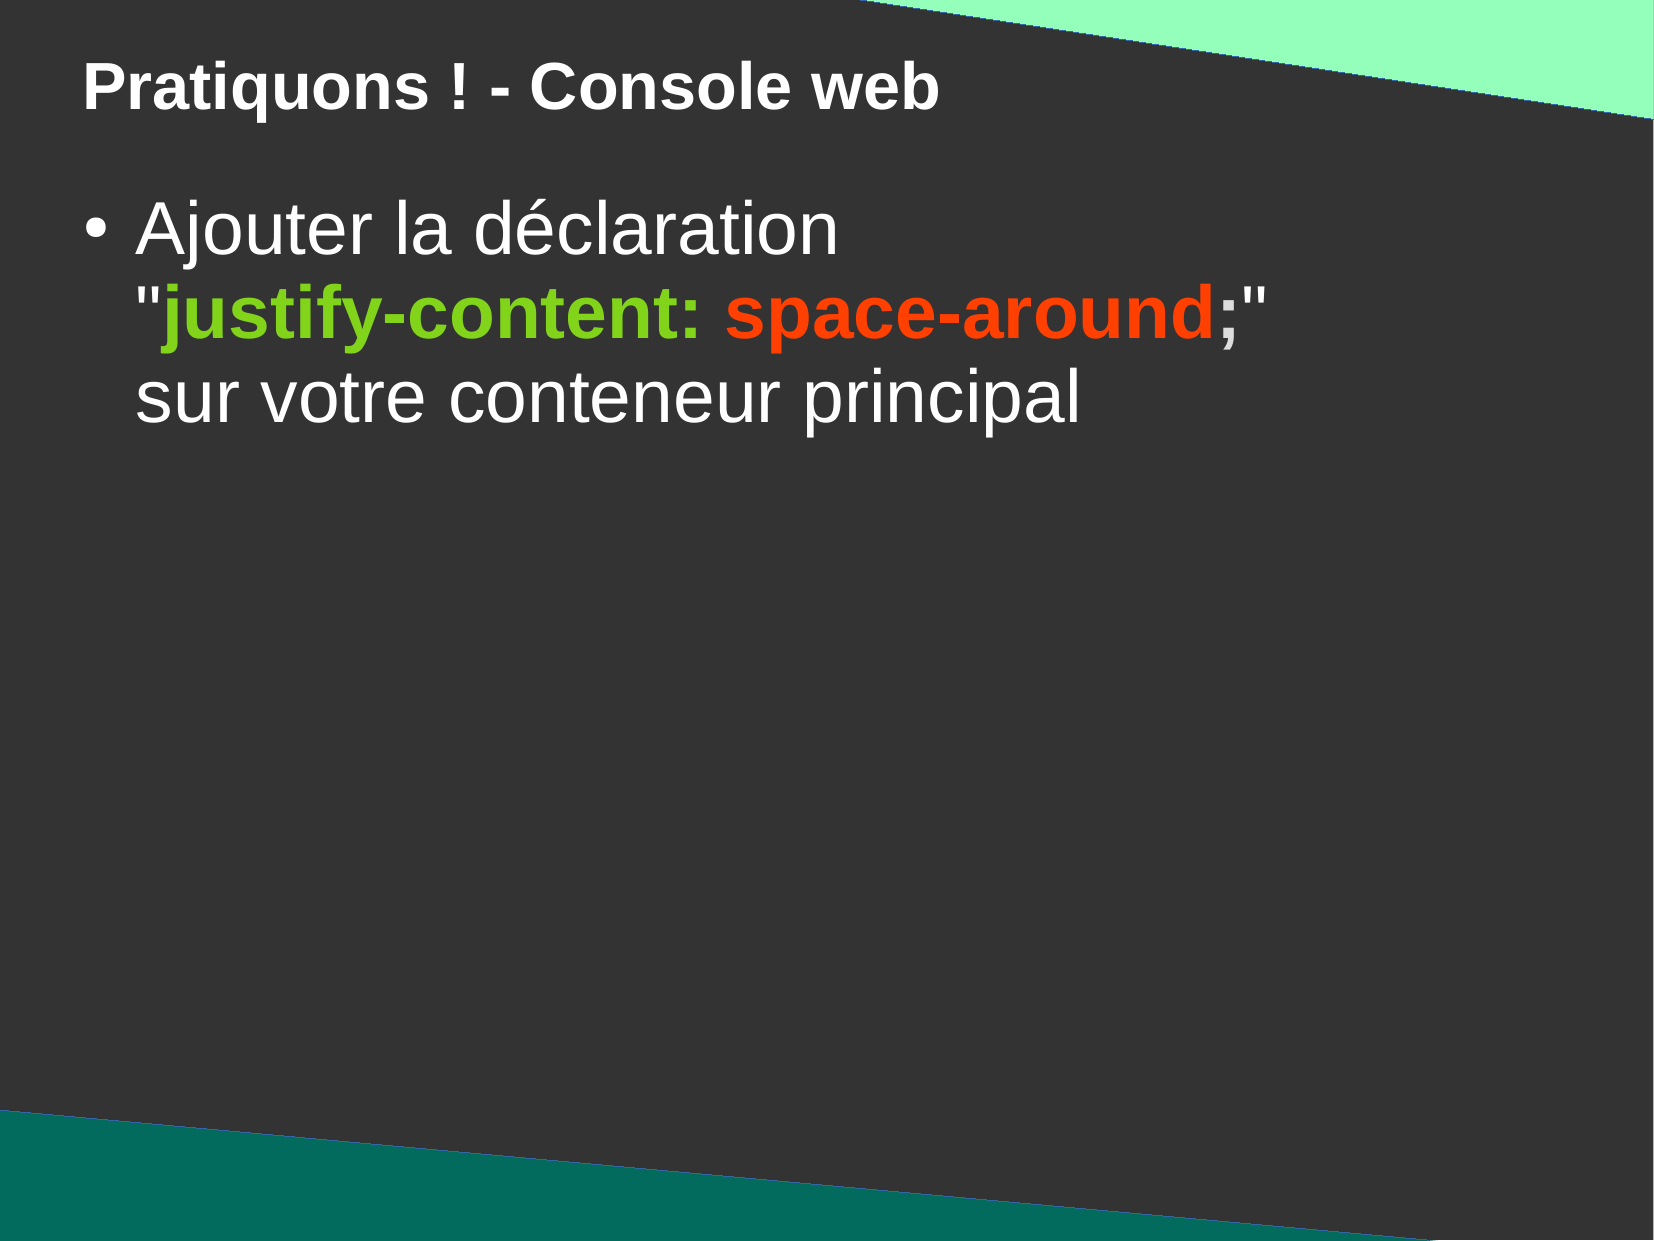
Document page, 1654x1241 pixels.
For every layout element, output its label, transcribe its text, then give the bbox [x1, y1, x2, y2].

list Ajouter la déclaration "justify-content: space-around;" sur votre conteneur principal [64, 186, 1619, 518]
title Pratiquons ! - Console web [82, 49, 1630, 142]
text_box [860, 0, 1654, 120]
